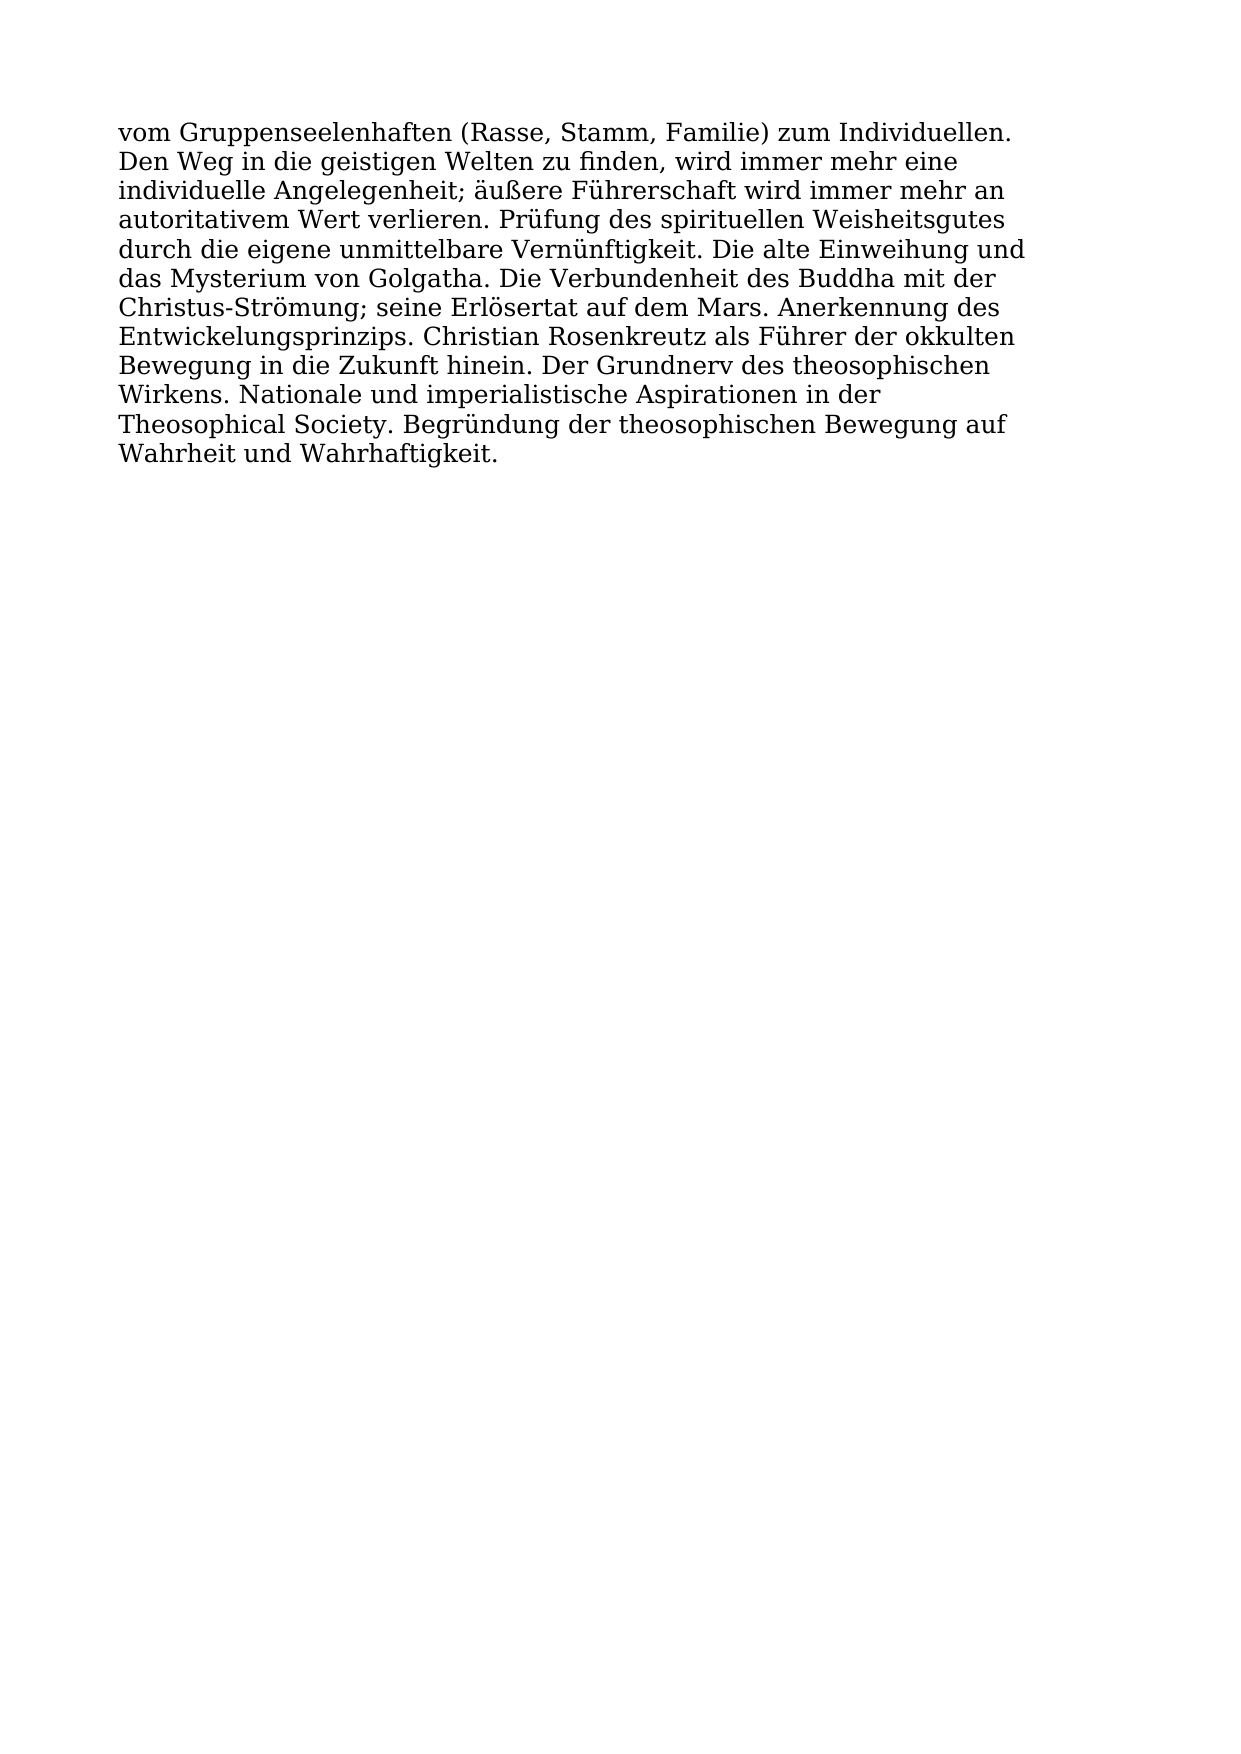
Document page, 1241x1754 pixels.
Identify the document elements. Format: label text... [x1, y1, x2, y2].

text Theosophical Society. Begründung der theosophischen Bewegung auf [118, 410, 1122, 439]
text durch die eigene unmittelbare Vernünftigkeit. Die alte Einweihung und [118, 235, 1122, 264]
text Wirkens. Nationale und imperialistische Aspirationen in der [118, 381, 1122, 410]
text autoritativem Wert verlieren. Prüfung des spirituellen Weisheitsgutes [118, 206, 1122, 235]
text Christus-Strömung; seine Erlösertat auf dem Mars. Anerkennung des [118, 293, 1122, 322]
text vom Gruppenseelenhaften (Rasse, Stamm, Familie) zum Individuellen. [118, 118, 1122, 147]
text das Mysterium von Golgatha. Die Verbundenheit des Buddha mit der [118, 264, 1122, 293]
text individuelle Angelegenheit; äußere Führerschaft wird immer mehr an [118, 176, 1122, 206]
text Wahrheit und Wahrhaftigkeit. [118, 439, 1122, 468]
text Entwickelungsprinzips. Christian Rosenkreutz als Führer der okkulten [118, 322, 1122, 351]
text Bewegung in die Zukunft hinein. Der Grundnerv des theosophischen [118, 351, 1122, 381]
text Den Weg in die geistigen Welten zu finden, wird immer mehr eine [118, 147, 1122, 176]
